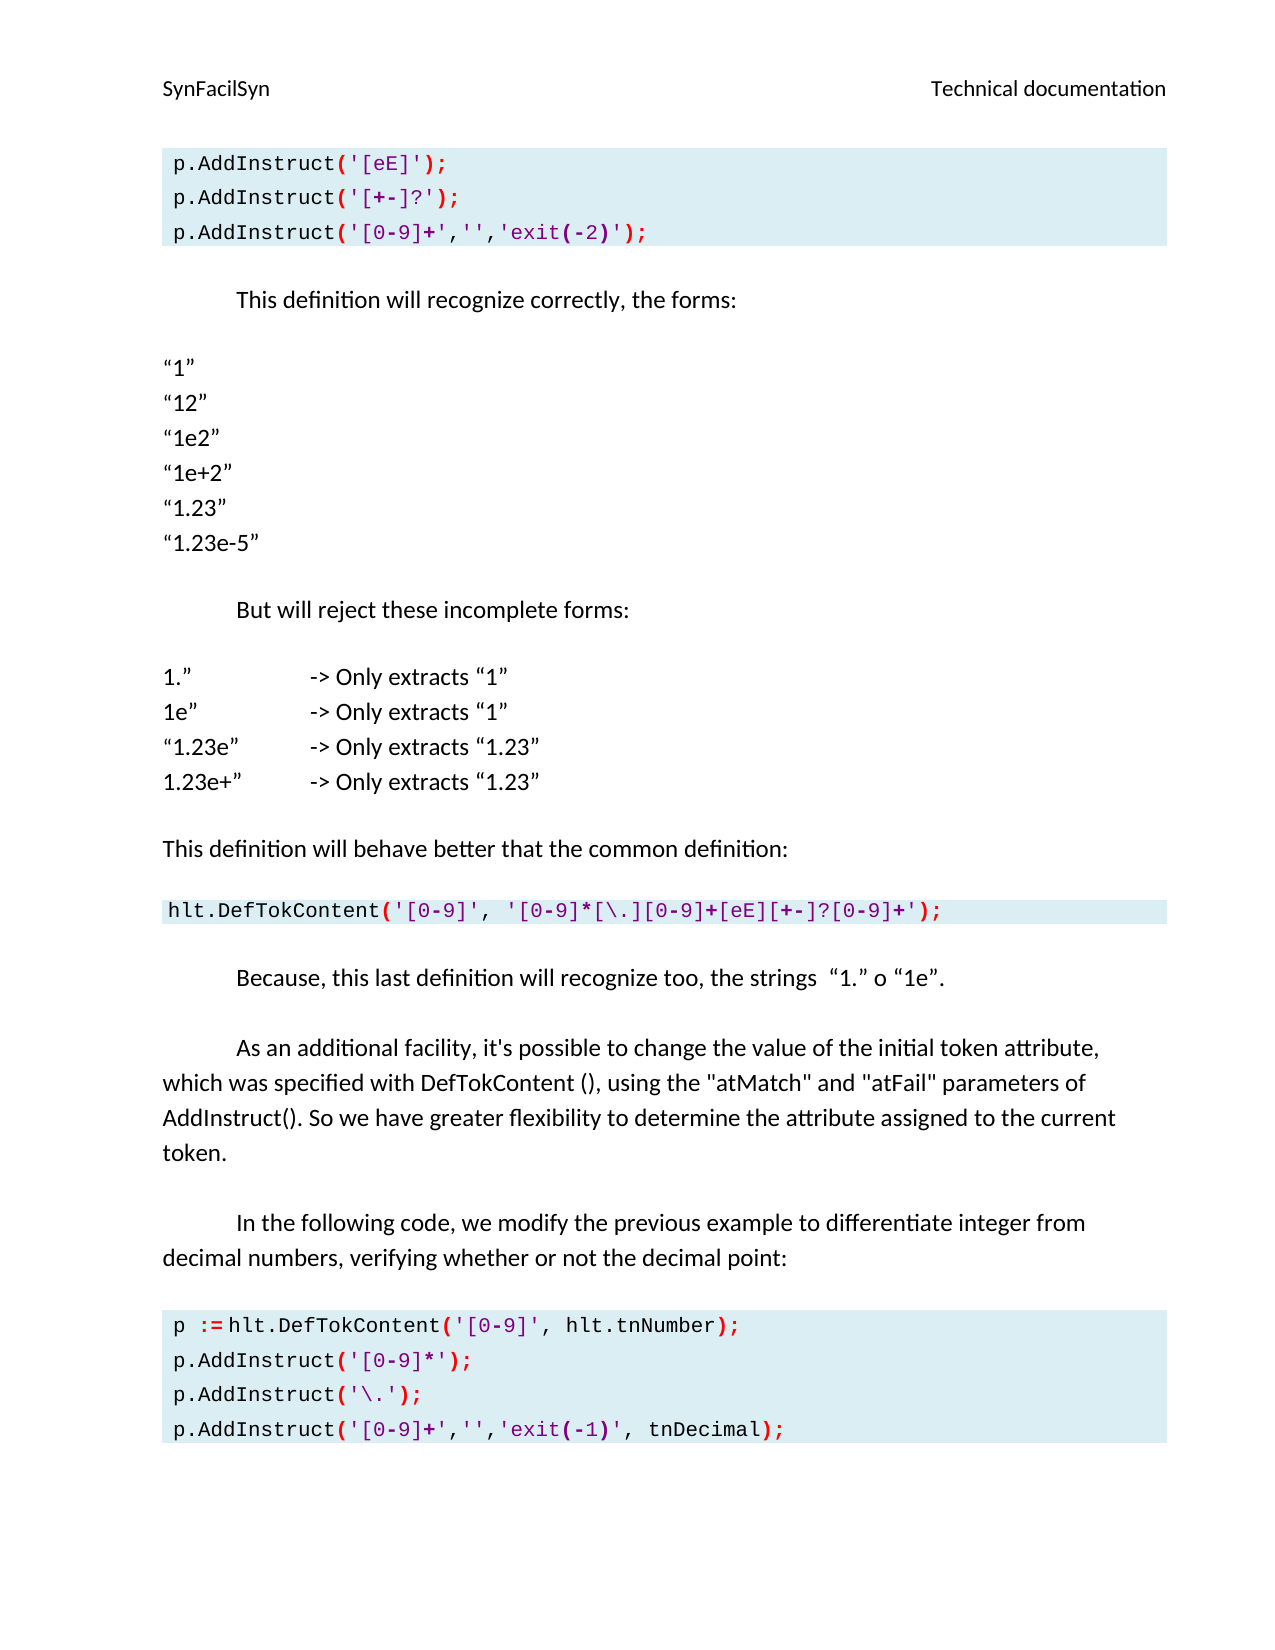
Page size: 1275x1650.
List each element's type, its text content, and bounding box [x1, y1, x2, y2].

text As an additional facility, it's possible to change the value of the initial token attribute, which was specified with DefTokContent (), using the "atMatch" and "atFail" parameters of AddInstruct(). So we have greater flexibility to determine the attribute assigned to the current token. [162, 1033, 1167, 1168]
text hlt.DefTokContent('[0-9]', '[0-9]*[\.][0-9]+[eE][+-]?[0-9]+'); [162, 900, 1167, 924]
text p := hlt.DefTokContent('[0-9]', hlt.tnNumber); [162, 1310, 1167, 1338]
text But will reject these incomplete forms: [162, 594, 1167, 624]
text “1e2” [162, 422, 1167, 452]
text 1.23e+” -> Only extracts “1.23” [162, 766, 1167, 797]
text This definition will behave better that the common definition: [162, 833, 1167, 864]
text “1e+2” [162, 457, 1167, 487]
text “1.23e-5” [162, 527, 1167, 557]
text p.AddInstruct('[0-9]*'); [162, 1345, 1167, 1373]
text “1” [162, 352, 1167, 382]
text 1e” -> Only extracts “1” [162, 696, 1167, 727]
text p.AddInstruct('[+-]?'); [162, 182, 1167, 211]
text p.AddInstruct('\.'); [162, 1379, 1167, 1408]
text p.AddInstruct('[0-9]+','','exit(-1)', tnDecimal); [162, 1414, 1167, 1443]
text “12” [162, 387, 1167, 417]
text p.AddInstruct('[0-9]+','','exit(-2)'); [162, 217, 1167, 246]
text 1.” -> Only extracts “1” [162, 661, 1167, 692]
text Because, this last definition will recognize too, the strings “1.” o “1e”. [162, 963, 1167, 993]
text “1.23” [162, 492, 1167, 522]
text This definition will recognize correctly, the forms: [162, 284, 1167, 315]
text p.AddInstruct('[eE]'); [162, 148, 1167, 176]
text “1.23e” -> Only extracts “1.23” [162, 731, 1167, 762]
text In the following code, we modify the previous example to differentiate integer from decimal numbers, verifying whether or not the decimal point: [162, 1208, 1167, 1273]
